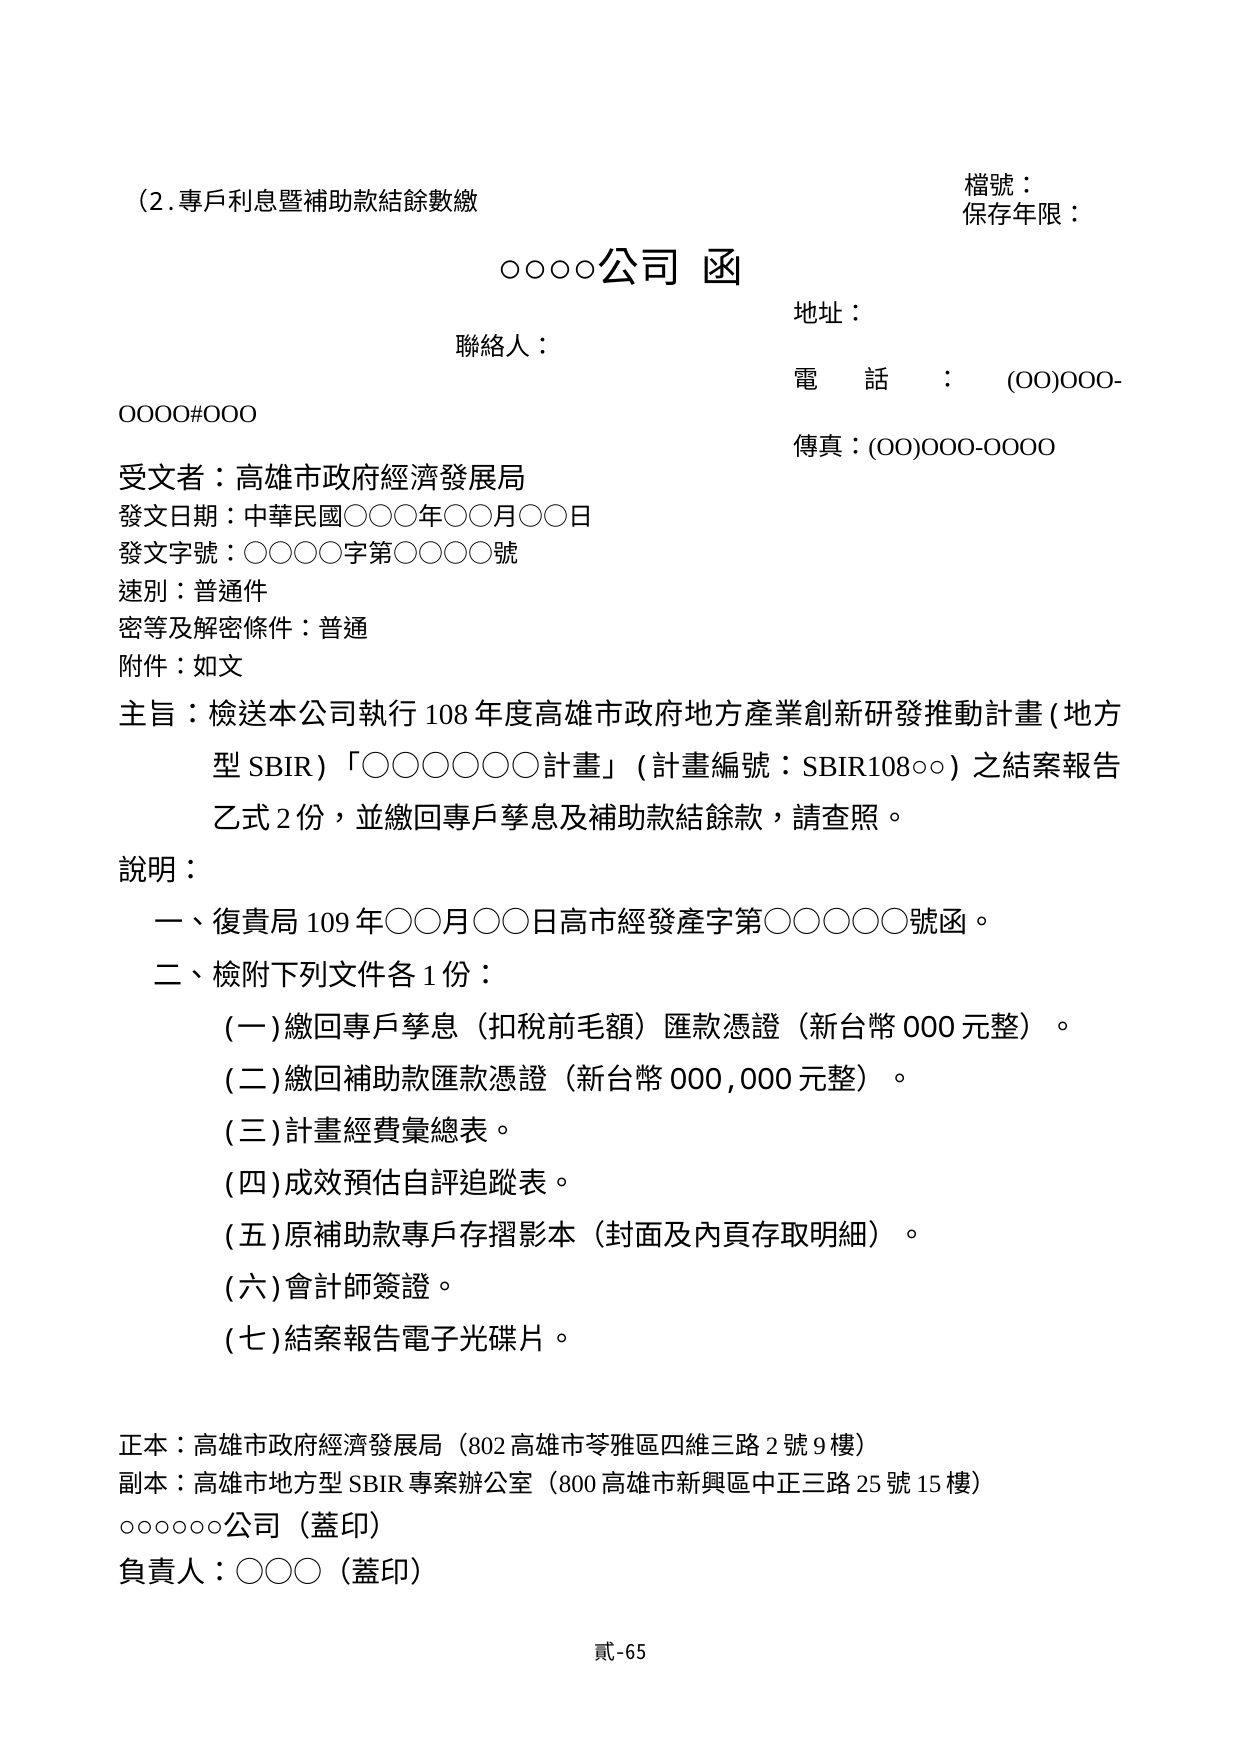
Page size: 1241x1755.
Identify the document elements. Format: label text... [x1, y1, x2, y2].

text (七)結案報告電子光碟片。 [220, 1308, 1122, 1360]
text 主旨：檢送本公司執行108年度高雄市政府地方產業創新研發推動計畫(地方型SBIR)「○○○○○○計畫」(計畫編號：SBIR108○○) 之結案報告乙式2份，並繳回專戶孳息及補助款結餘款，請查照。 [118, 683, 1122, 839]
text 發文字號：○○○○字第○○○○號 [118, 533, 1122, 570]
text 傳真：(OO)OOO-OOOO [118, 429, 1122, 462]
text 速別：普通件 [118, 570, 1122, 608]
text (三)計畫經費彙總表。 [220, 1099, 1122, 1152]
text 受文者：高雄市政府經濟發展局 [118, 462, 1122, 495]
text (六)會計師簽證。 [220, 1256, 1122, 1308]
text ○○○○公司 函 [118, 229, 1122, 295]
text (四)成效預估自評追蹤表。 [220, 1152, 1122, 1204]
text 二、檢附下列文件各1份： [153, 943, 1122, 995]
text ○○○○○○公司（蓋印） [118, 1499, 1122, 1545]
text （2.專戶利息暨補助款結餘數繳庫） [123, 181, 524, 222]
text (一)繳回專戶孳息（扣稅前毛額）匯款憑證（新台幣OOO元整）。 [220, 995, 1122, 1047]
text 正本：高雄市政府經濟發展局（802高雄市苓雅區四維三路2號9樓） [118, 1424, 1122, 1462]
text 電話：(OO)OOO-OOOO#OOO [118, 362, 1122, 429]
text 保存年限： [539, 204, 1122, 229]
text 聯絡人： [118, 329, 1122, 362]
text 密等及解密條件：普通 [118, 608, 1122, 645]
text 附件：如文 [118, 645, 1122, 683]
text 副本：高雄市地方型SBIR專案辦公室（800高雄市新興區中正三路25號15樓） [118, 1462, 1122, 1499]
text 說明： [118, 839, 1122, 891]
text 地址： [118, 295, 1122, 329]
text 檔號： [108, 158, 1039, 230]
text (五)原補助款專戶存摺影本（封面及內頁存取明細）。 [220, 1204, 1122, 1256]
text 發文日期：中華民國○○○年○○月○○日 [118, 495, 1122, 533]
text 負責人：○○○（蓋印） [118, 1545, 1122, 1591]
text 一、復貴局109年○○月○○日高市經發產字第○○○○○號函。 [154, 891, 1122, 943]
text (二)繳回補助款匯款憑證（新台幣OOO,OOO元整）。 [220, 1047, 1122, 1099]
